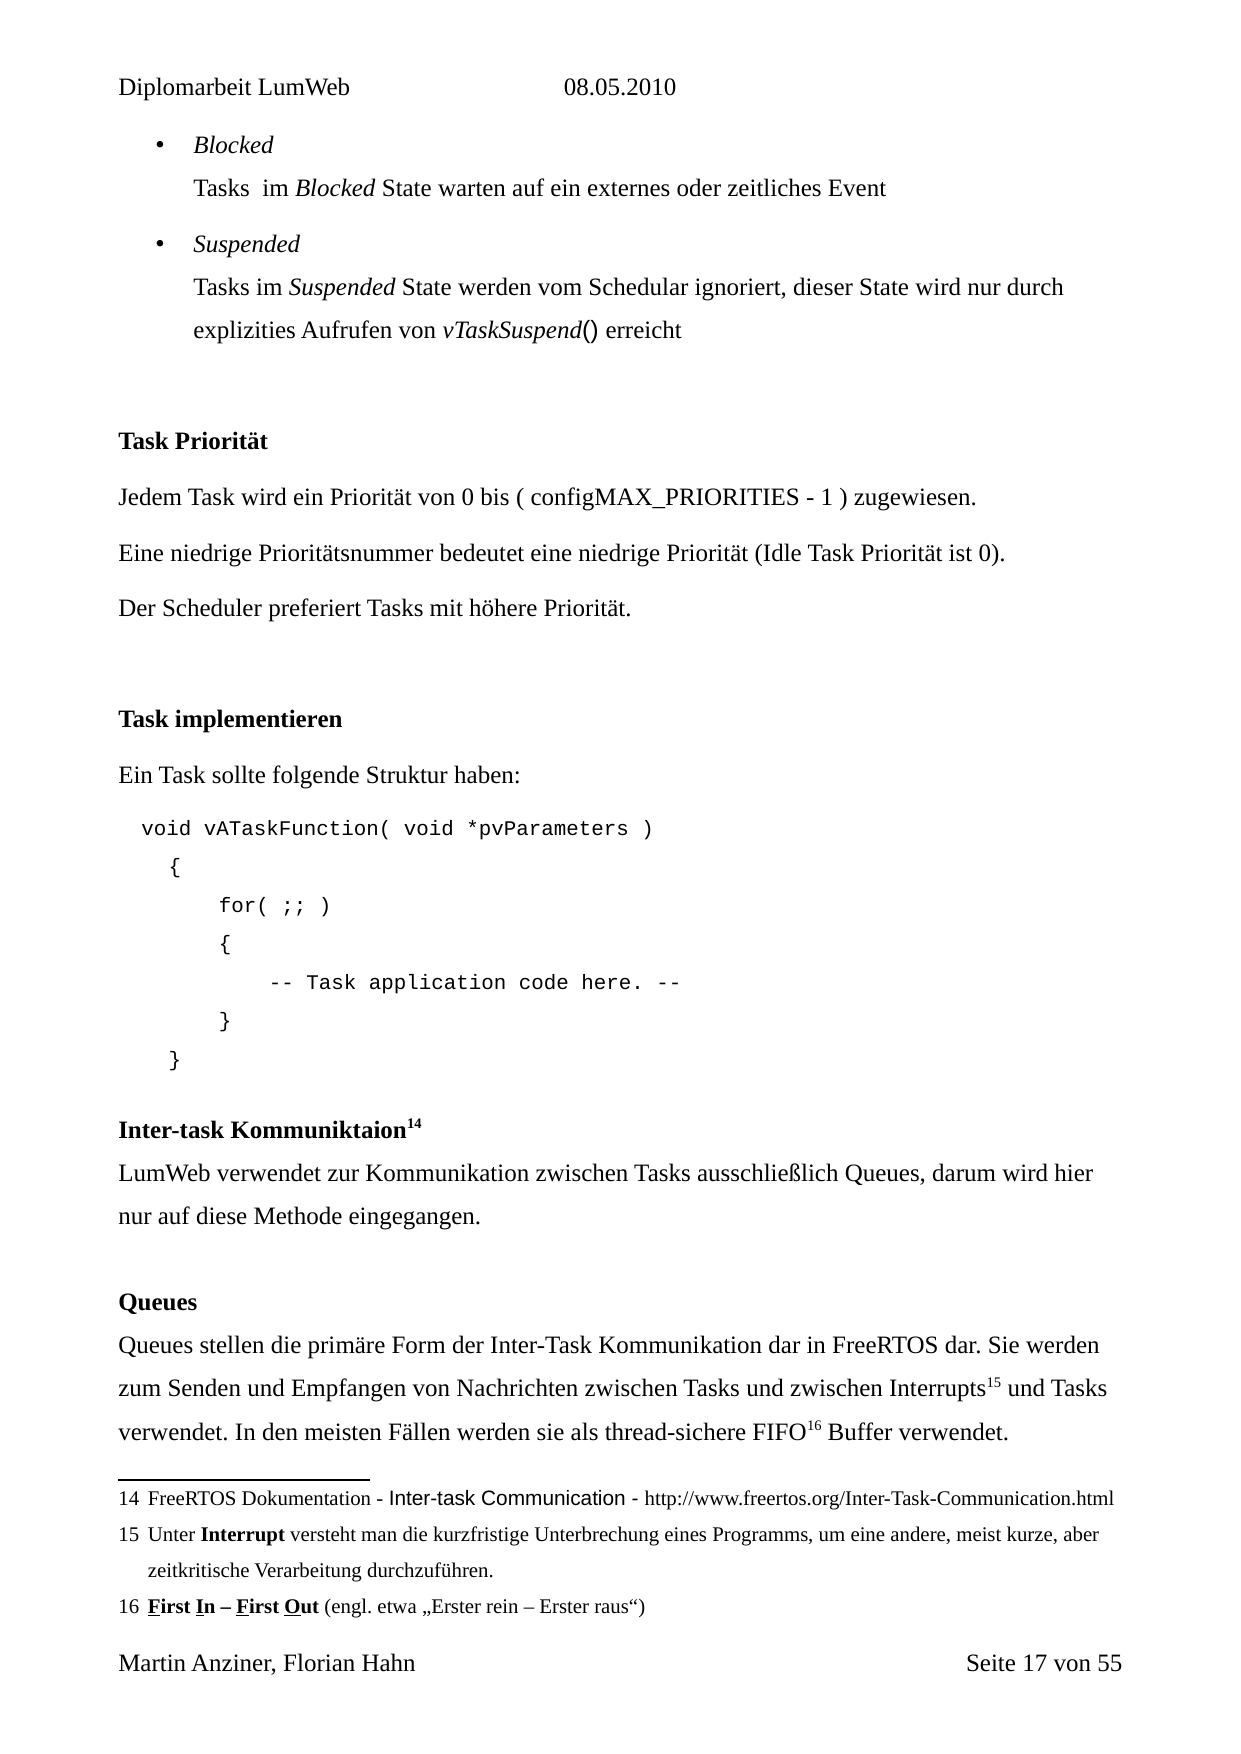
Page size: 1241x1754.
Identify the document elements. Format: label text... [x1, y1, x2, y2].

text } [118, 1047, 1122, 1072]
text } [118, 1008, 1122, 1034]
text Inter-task Kommuniktaion [118, 1115, 1122, 1143]
text { [118, 854, 1122, 880]
text for( ;; ) [118, 893, 1122, 919]
text void vATaskFunction( void *pvParameters ) [118, 816, 1122, 842]
text Eine niedrige Prioritätsnummer bedeutet eine niedrige Priorität (Idle Task Priorität ist 0). [118, 538, 1122, 566]
text Task Priorität [118, 426, 1122, 455]
text FreeRTOS Dokumentation - Inter-task Communication - http://www.freertos.org/Inter-Task-Communication.html [118, 1486, 1122, 1510]
list Suspended Tasks im Suspended State werden vom Schedular ignoriert, dieser State wird nur durch explizities Aufrufen von vTaskSuspend() erreicht [156, 229, 1122, 344]
text Task implementieren [118, 704, 1122, 733]
text LumWeb verwendet zur Kommunikation zwischen Tasks ausschließlich Queues, darum wird hier nur auf diese Methode eingegangen. [118, 1158, 1122, 1230]
text Jedem Task wird ein Priorität von 0 bis ( configMAX_PRIORITIES - 1 ) zugewiesen. [118, 482, 1122, 511]
text Queues stellen die primäre Form der Inter-Task Kommunikation dar in FreeRTOS dar. Sie werden zum Senden und Empfangen von Nachrichten zwischen Tasks und zwischen Interrupts und Tasks verwendet. In den meisten Fällen werden sie als thread-sichere FIFO Buffer verwendet. [118, 1330, 1122, 1445]
text Unter Interrupt versteht man die kurzfristige Unterbrechung eines Programms, um eine andere, meist kurze, aber zeitkritische Verarbeitung durchzuführen. [118, 1522, 1122, 1582]
text First In – First Out (engl. etwa „Erster rein – Erster raus“) [118, 1594, 1122, 1618]
text Ein Task sollte folgende Struktur haben: [118, 760, 1122, 789]
text { [118, 931, 1122, 957]
list Blocked Tasks im Blocked State warten auf ein externes oder zeitliches Event [156, 130, 1122, 202]
text Queues [118, 1287, 1122, 1316]
text -- Task application code here. -- [118, 970, 1122, 996]
text Der Scheduler preferiert Tasks mit höhere Priorität. [118, 593, 1122, 622]
